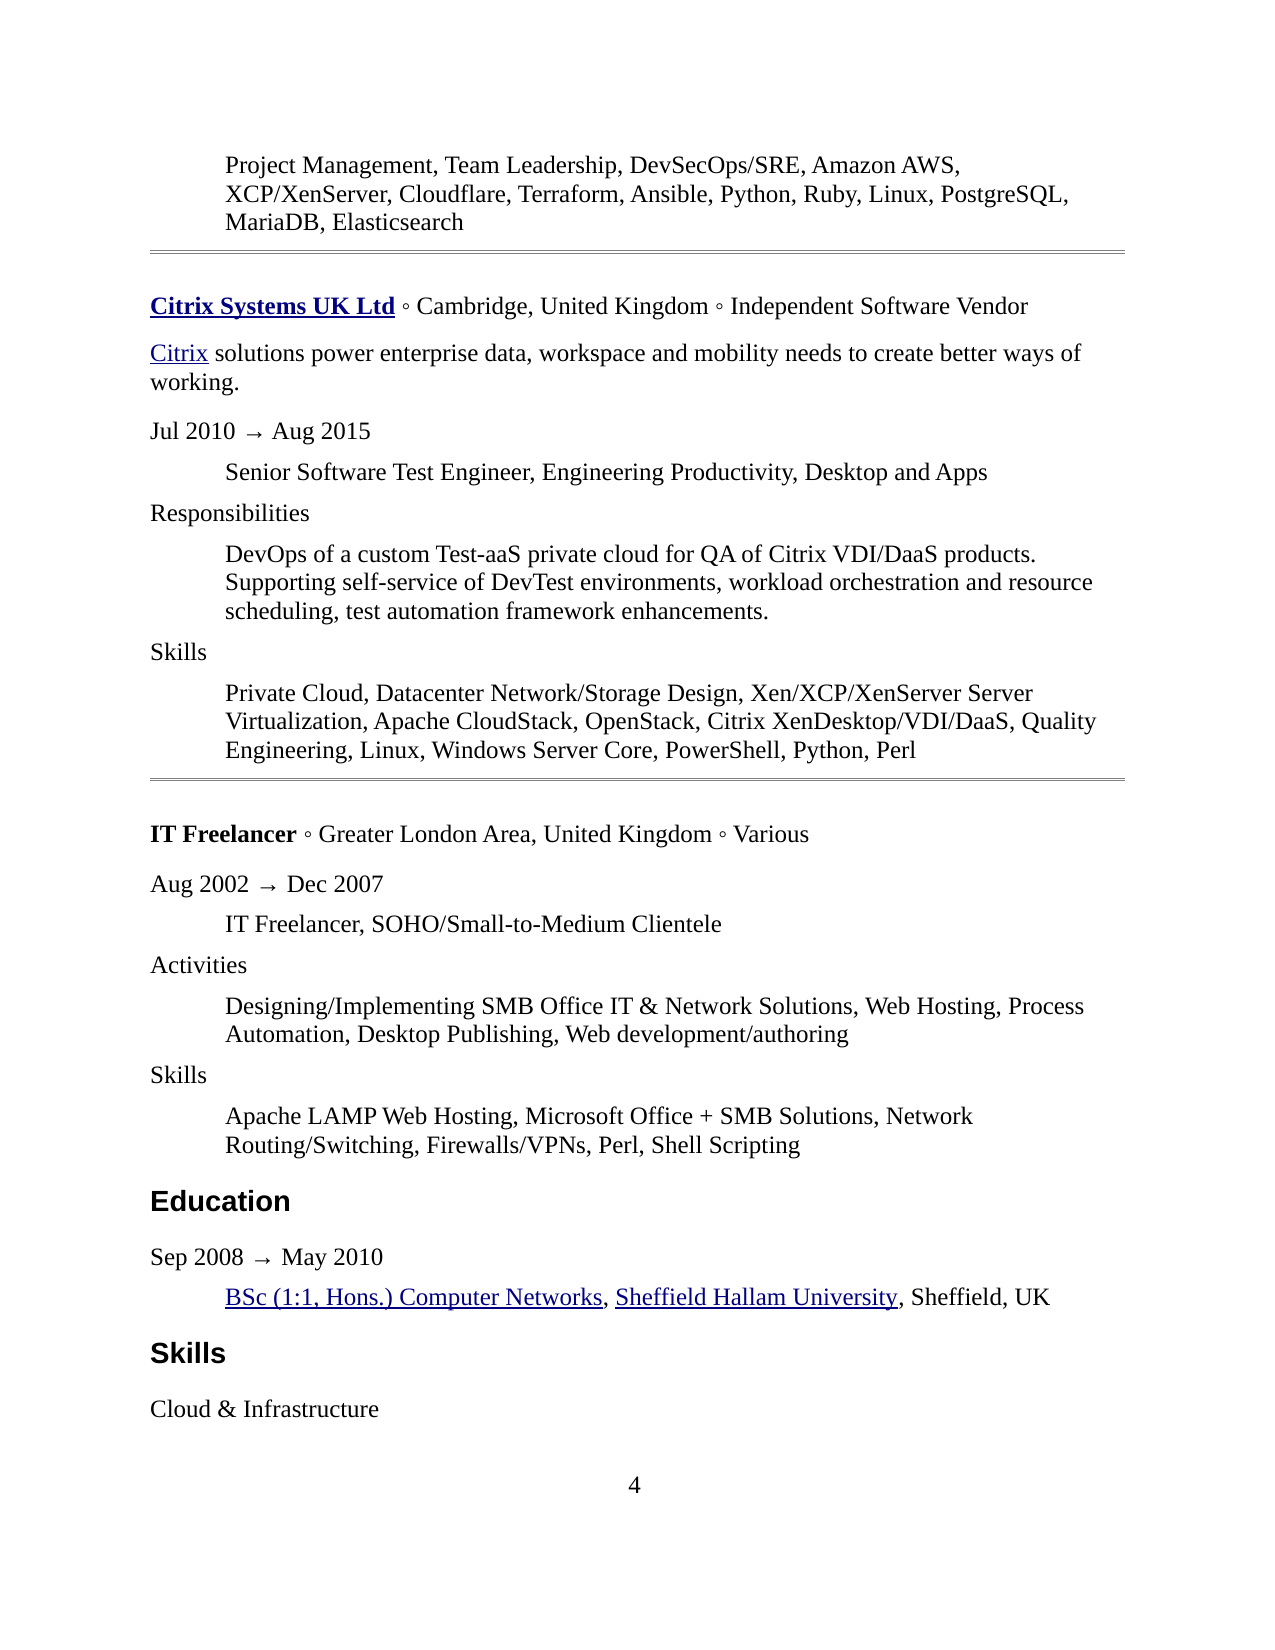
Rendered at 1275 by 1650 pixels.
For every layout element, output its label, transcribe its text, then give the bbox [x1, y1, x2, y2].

subtitle Skills [150, 1336, 1125, 1369]
subtitle Education [150, 1183, 1125, 1217]
text Cloud & Infrastructure [150, 1394, 1125, 1423]
text Project Management, Team Leadership, DevSecOps/SRE, Amazon AWS, XCP/XenServer, Cloudflare, Terraform, Ansible, Python, Ruby, Linux, PostgreSQL, MariaDB, Elasticsearch [225, 150, 1125, 236]
text IT Freelancer ◦ Greater London Area, United Kingdom ◦ Various [150, 819, 1125, 848]
text Skills [150, 1060, 1125, 1089]
text Citrix solutions power enterprise data, workspace and mobility needs to create better ways of working. [150, 338, 1125, 396]
text Apache LAMP Web Hosting, Microsoft Office + SMB Solutions, Network Routing/Switching, Firewalls/VPNs, Perl, Shell Scripting [225, 1101, 1125, 1158]
text Jul 2010 → Aug 2015 [150, 416, 1125, 445]
text BSc (1:1, Hons.) Computer Networks, Sheffield Hallam University, Sheffield, UK [225, 1282, 1125, 1311]
text IT Freelancer, SOHO/Small-to-Medium Clientele [225, 909, 1125, 938]
text Private Cloud, Datacenter Network/Storage Design, Xen/XCP/XenServer Server Virtualization, Apache CloudStack, OpenStack, Citrix XenDesktop/VDI/DaaS, Quality Engineering, Linux, Windows Server Core, PowerShell, Python, Perl [225, 678, 1125, 764]
text Aug 2002 → Dec 2007 [150, 869, 1125, 897]
text Activities [150, 950, 1125, 979]
text Responsibilities [150, 498, 1125, 527]
text Sep 2008 → May 2010 [150, 1242, 1125, 1270]
text DevOps of a custom Test-aaS private cloud for QA of Citrix VDI/DaaS products. Supporting self-service of DevTest environments, workload orchestration and resource scheduling, test automation framework enhancements. [225, 539, 1125, 625]
text Senior Software Test Engineer, Engineering Productivity, Desktop and Apps [225, 457, 1125, 486]
text Designing/Implementing SMB Office IT & Network Solutions, Web Hosting, Process Automation, Desktop Publishing, Web development/authoring [225, 991, 1125, 1048]
text Citrix Systems UK Ltd ◦ Cambridge, United Kingdom ◦ Independent Software Vendor [150, 291, 1125, 320]
text Skills [150, 637, 1125, 666]
